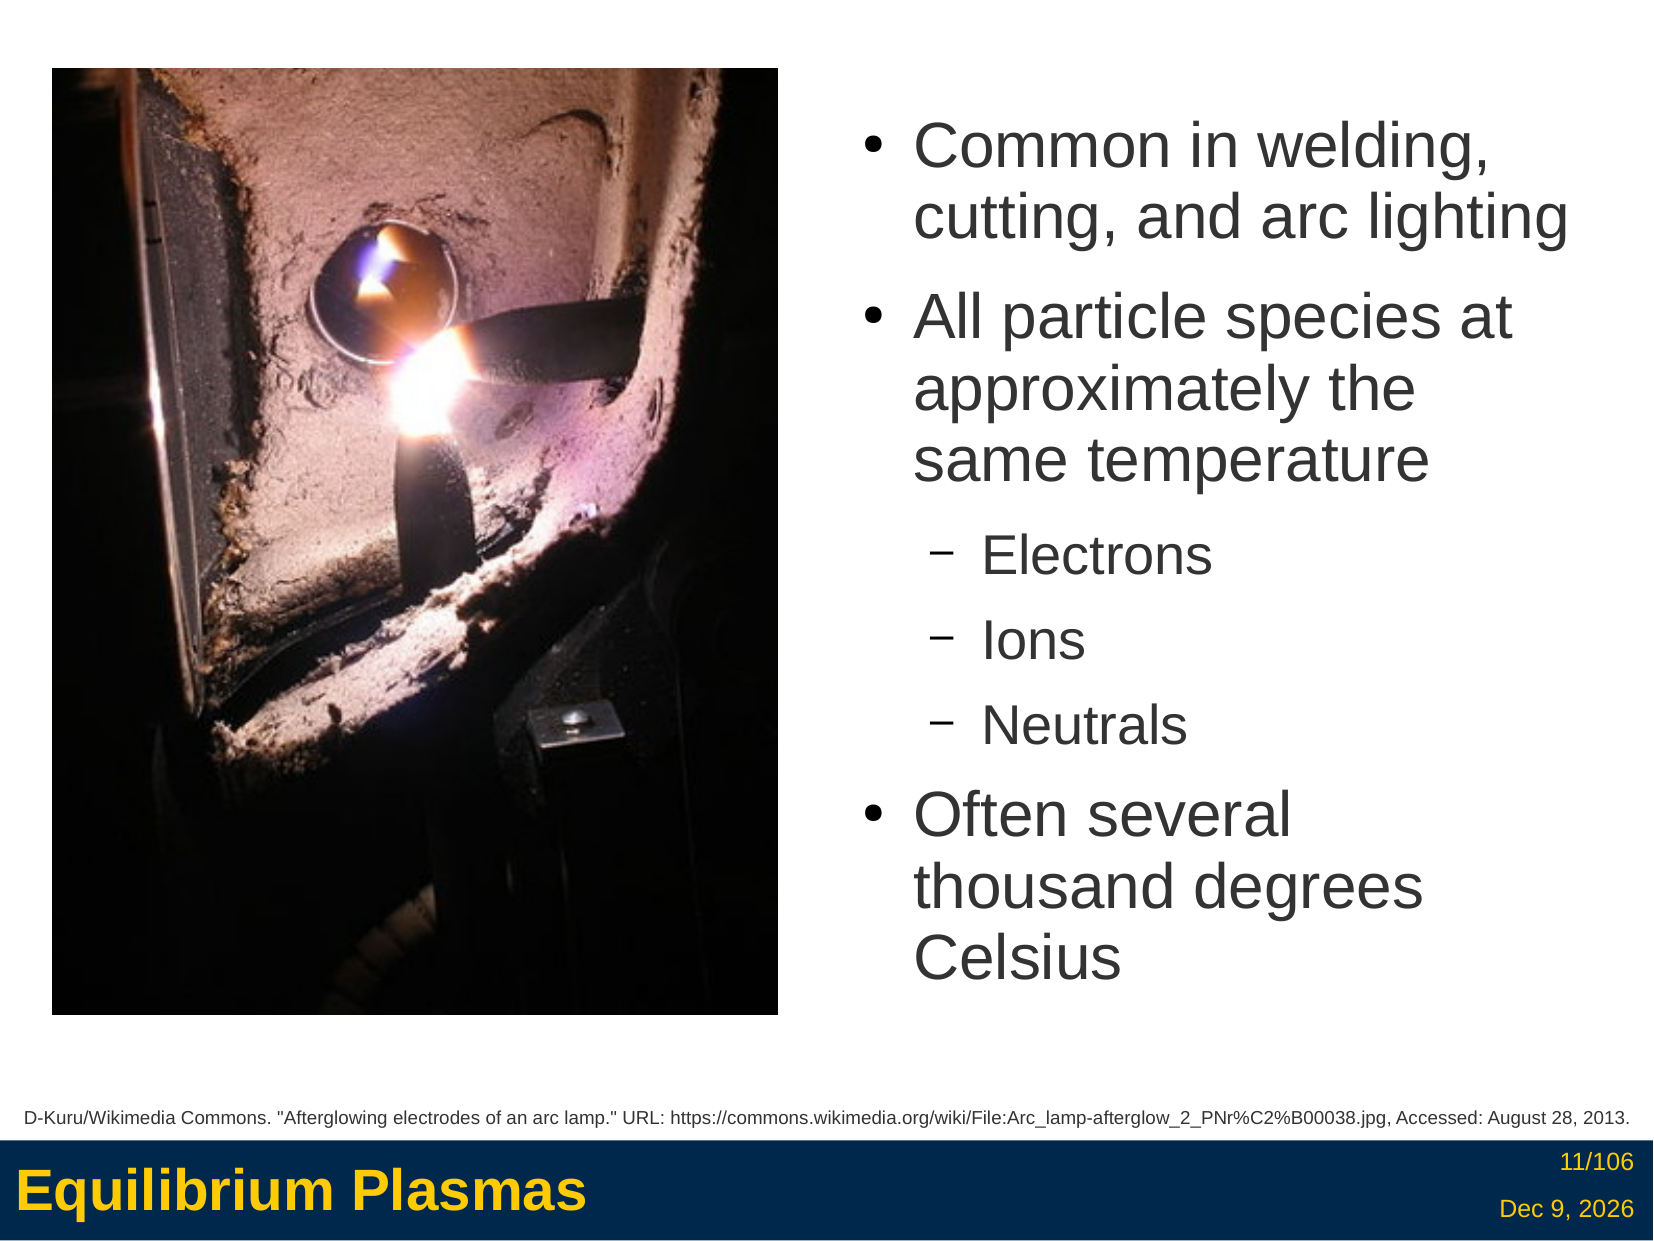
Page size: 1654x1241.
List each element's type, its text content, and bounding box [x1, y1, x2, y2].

picture [52, 68, 778, 1015]
list Common in welding, cutting, and arc lighting All particle species at approximately the same temperature Electrons Ions Neutrals Often several thousand degrees Celsius [845, 75, 1572, 1028]
title Equilibrium Plasmas [14, 1140, 1380, 1241]
